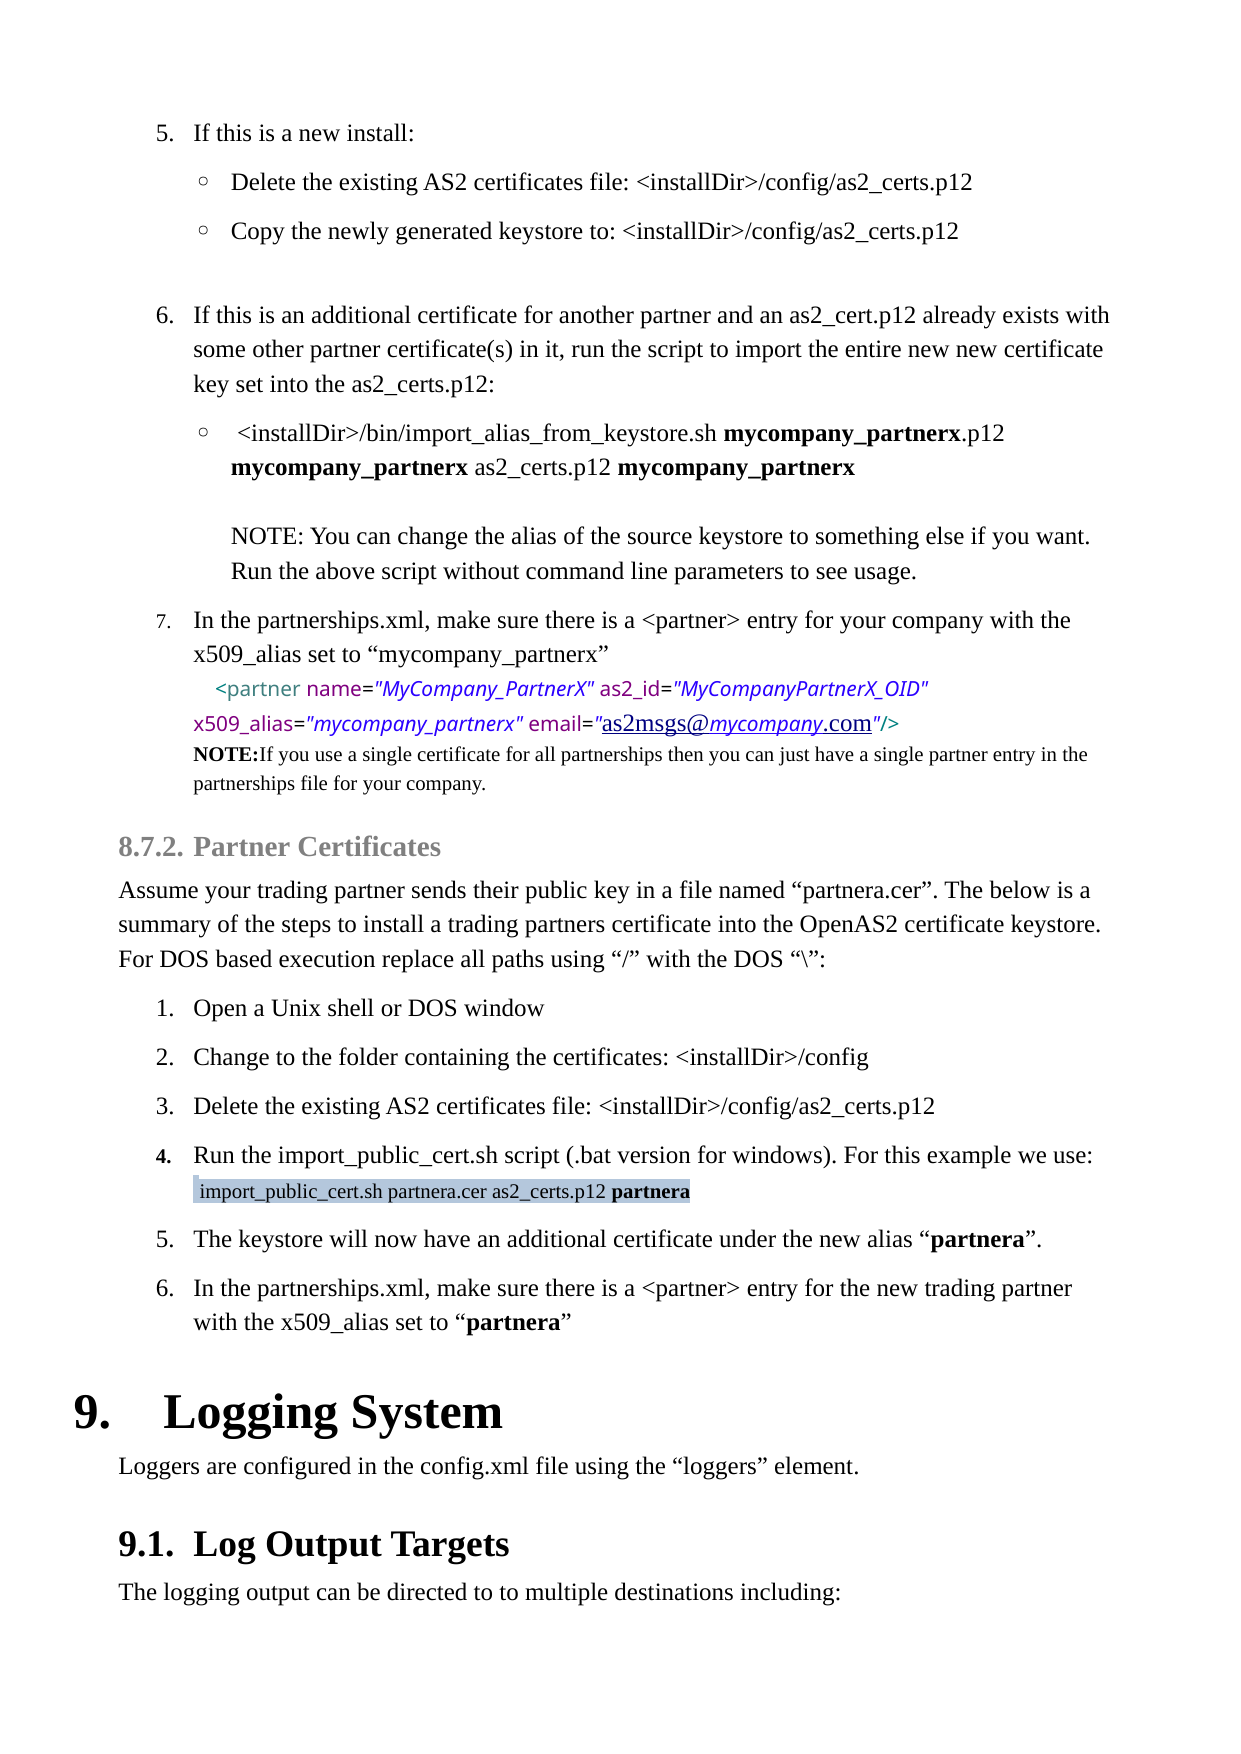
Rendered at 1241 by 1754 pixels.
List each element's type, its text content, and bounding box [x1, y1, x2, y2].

text Loggers are configured in the config.xml file using the “loggers” element. [118, 1451, 1122, 1480]
list Run the import_public_cert.sh script (.bat version for windows). For this example we use: import_public_cert.sh partnera.cer as2_certs.p12 partnera [156, 1140, 1122, 1203]
list If this is an additional certificate for another partner and an as2_cert.p12 already exists with some other partner certificate(s) in it, run the script to import the entire new new certificate key set into the as2_certs.p12: [156, 300, 1122, 397]
list Delete the existing AS2 certificates file: <installDir>/config/as2_certs.p12 [193, 167, 1122, 196]
list Delete the existing AS2 certificates file: <installDir>/config/as2_certs.p12 [156, 1091, 1122, 1120]
subtitle Logging System [73, 1381, 1122, 1439]
list The keystore will now have an additional certificate under the new alias “partnera”. [156, 1224, 1122, 1252]
list If this is a new install: [156, 118, 1122, 147]
list In the partnerships.xml, make sure there is a <partner> entry for your company with the x509_alias set to “mycompany_partnerx” <partner name="MyCompany_PartnerX" as2_id="MyCompanyPartnerX_OID" x509_alias="mycompany_partnerx" email="as2msgs@mycompany.com"/> NOTE:If you use a single certificate for all partnerships then you can just have a single partner entry in the partnerships file for your company. [156, 605, 1122, 795]
list <installDir>/bin/import_alias_from_keystore.sh mycompany_partnerx.p12 mycompany_partnerx as2_certs.p12 mycompany_partnerx NOTE: You can change the alias of the source keystore to something else if you want. Run the above script without command line parameters to see usage. [193, 418, 1122, 584]
list Open a Unix shell or DOS window [156, 993, 1122, 1022]
text The logging output can be directed to to multiple destinations including: [118, 1577, 1122, 1606]
subtitle Partner Certificates [118, 829, 1122, 862]
list Copy the newly generated keystore to: <installDir>/config/as2_certs.p12 [193, 216, 1122, 279]
text Assume your trading partner sends their public key in a file named “partnera.cer”. The below is a summary of the steps to install a trading partners certificate into the OpenAS2 certificate keystore. For DOS based execution replace all paths using “/” with the DOS “\”: [118, 875, 1122, 973]
subtitle Log Output Targets [118, 1521, 1122, 1564]
list Change to the folder containing the certificates: <installDir>/config [156, 1042, 1122, 1071]
list In the partnerships.xml, make sure there is a <partner> entry for the new trading partner with the x509_alias set to “partnera” [156, 1273, 1122, 1336]
